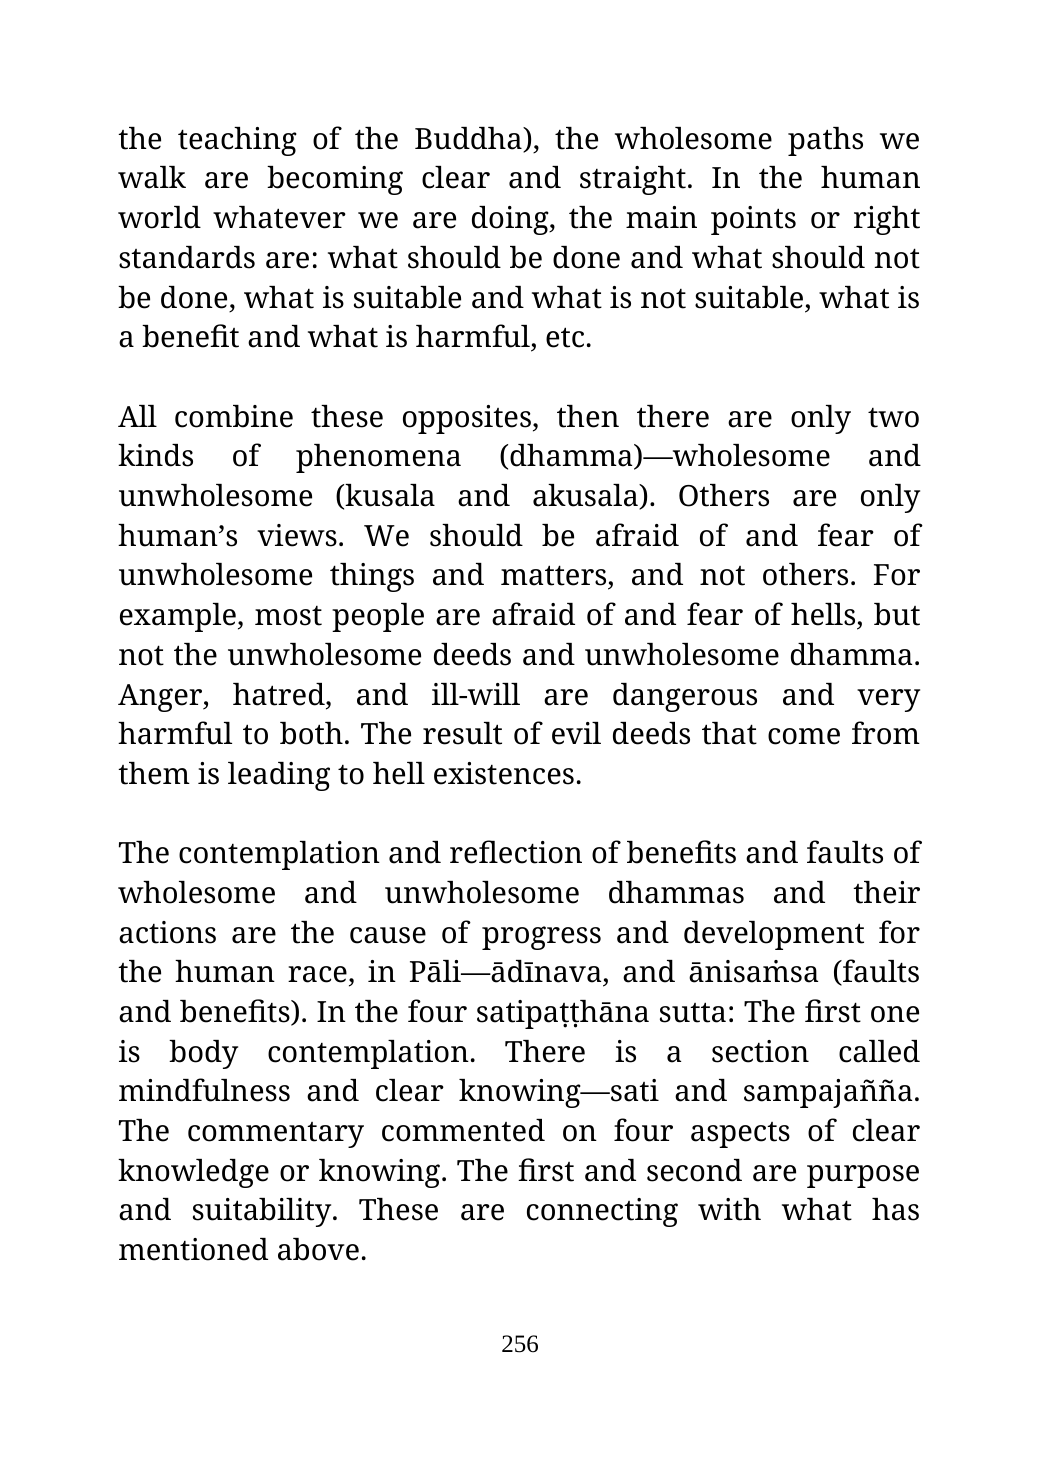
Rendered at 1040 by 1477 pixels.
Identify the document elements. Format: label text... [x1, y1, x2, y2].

text the teaching of the Buddha), the wholesome paths we walk are becoming clear and straight. In the human world whatever we are doing, the main points or right standards are: what should be done and what should not be done, what is suitable and what is not suitable, what is a benefit and what is harmful, etc. All combine these opposites, then there are only two kinds of phenomena (dhamma)—wholesome and unwholesome (kusala and akusala). Others are only human’s views. We should be afraid of and fear of unwholesome things and matters, and not others. For example, most people are afraid of and fear of hells, but not the unwholesome deeds and unwholesome dhamma. Anger, hatred, and ill-will are dangerous and very harmful to both. The result of evil deeds that come from them is leading to hell existences. The contemplation and reflection of benefits and faults of wholesome and unwholesome dhammas and their actions are the cause of progress and development for the human race, in Pāli—ādīnava, and ānisaṁsa (faults and benefits). In the four satipaṭṭhāna sutta: The first one is body contemplation. There is a section called mindfulness and clear knowing—sati and sampajañña. The commentary commented on four aspects of clear knowledge or knowing. The first and second are purpose and suitability. These are connecting with what has mentioned above. [118, 118, 922, 1269]
